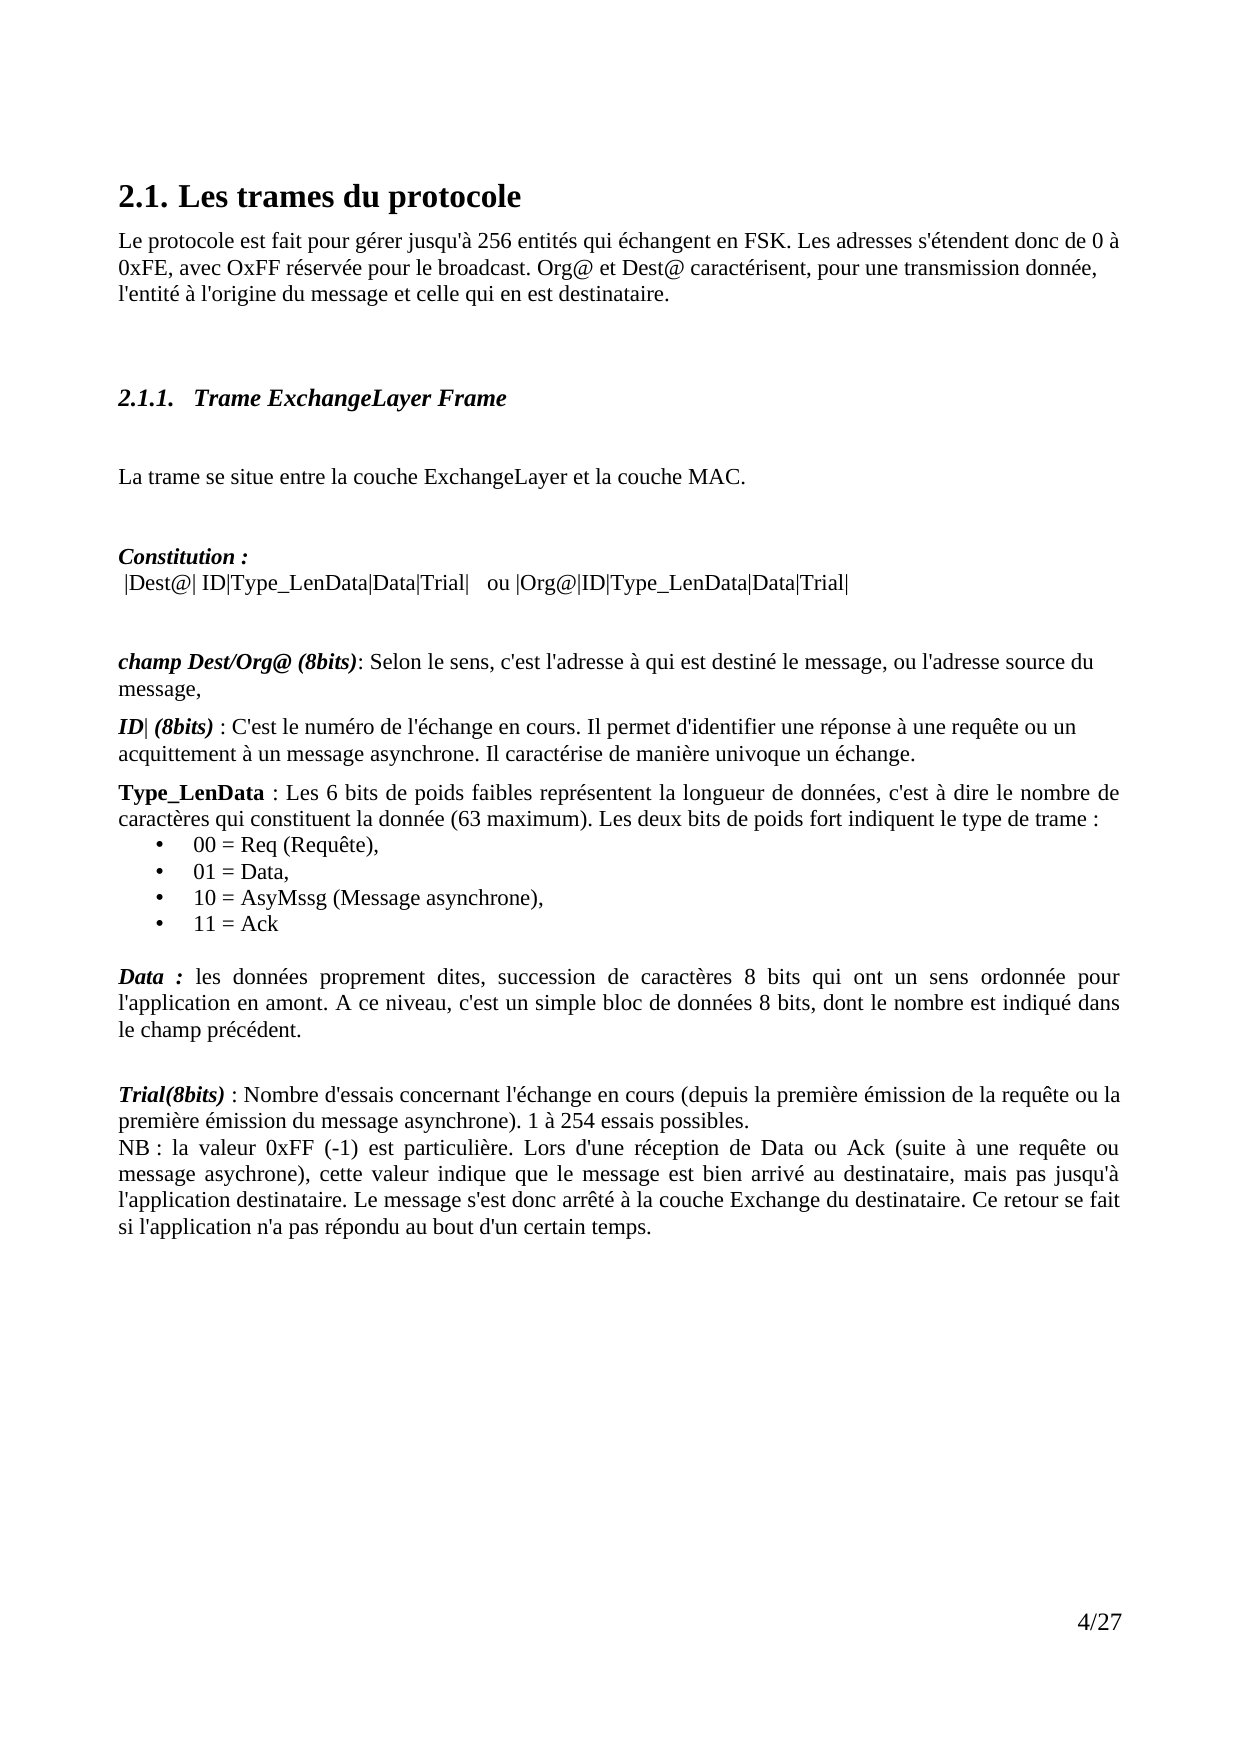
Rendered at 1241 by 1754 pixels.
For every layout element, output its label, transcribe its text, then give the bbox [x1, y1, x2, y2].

subtitle Les trames du protocole [118, 176, 1122, 215]
text Data : les données proprement dites, succession de caractères 8 bits qui ont un sens ordonnée pour l'application en amont. A ce niveau, c'est un simple bloc de données 8 bits, dont le nombre est indiqué dans le champ précédent. [118, 963, 1122, 1042]
list 10 = AsyMssg (Message asynchrone), [156, 884, 1122, 910]
text champ Dest/Org@ (8bits): Selon le sens, c'est l'adresse à qui est destiné le message, ou l'adresse source du message, [118, 648, 1122, 701]
text |Dest@| ID|Type_LenData|Data|Trial| ou |Org@|ID|Type_LenData|Data|Trial| [118, 569, 1122, 596]
text Le protocole est fait pour gérer jusqu'à 256 entités qui échangent en FSK. Les adresses s'étendent donc de 0 à 0xFE, avec OxFF réservée pour le broadcast. Org@ et Dest@ caractérisent, pour une transmission donnée, l'entité à l'origine du message et celle qui en est destinataire. [118, 227, 1122, 306]
text NB : la valeur 0xFF (-1) est particulière. Lors d'une réception de Data ou Ack (suite à une requête ou message asychrone), cette valeur indique que le message est bien arrivé au destinataire, mais pas jusqu'à l'application destinataire. Le message s'est donc arrêté à la couche Exchange du destinataire. Ce retour se fait si l'application n'a pas répondu au bout d'un certain temps. [118, 1134, 1122, 1239]
list 00 = Req (Requête), [156, 831, 1122, 858]
list 11 = Ack [156, 910, 1122, 937]
text Trial(8bits) : Nombre d'essais concernant l'échange en cours (depuis la première émission de la requête ou la première émission du message asynchrone). 1 à 254 essais possibles. [118, 1081, 1122, 1134]
text Constitution : [118, 543, 1122, 569]
text ID| (8bits) : C'est le numéro de l'échange en cours. Il permet d'identifier une réponse à une requête ou un acquittement à un message asynchrone. Il caractérise de manière univoque un échange. [118, 713, 1122, 766]
text La trame se situe entre la couche ExchangeLayer et la couche MAC. [118, 463, 1122, 489]
list 01 = Data, [156, 858, 1122, 884]
text Type_LenData : Les 6 bits de poids faibles représentent la longueur de données, c'est à dire le nombre de caractères qui constituent la donnée (63 maximum). Les deux bits de poids fort indiquent le type de trame : [118, 779, 1122, 831]
subtitle Trame ExchangeLayer Frame [118, 383, 1122, 411]
